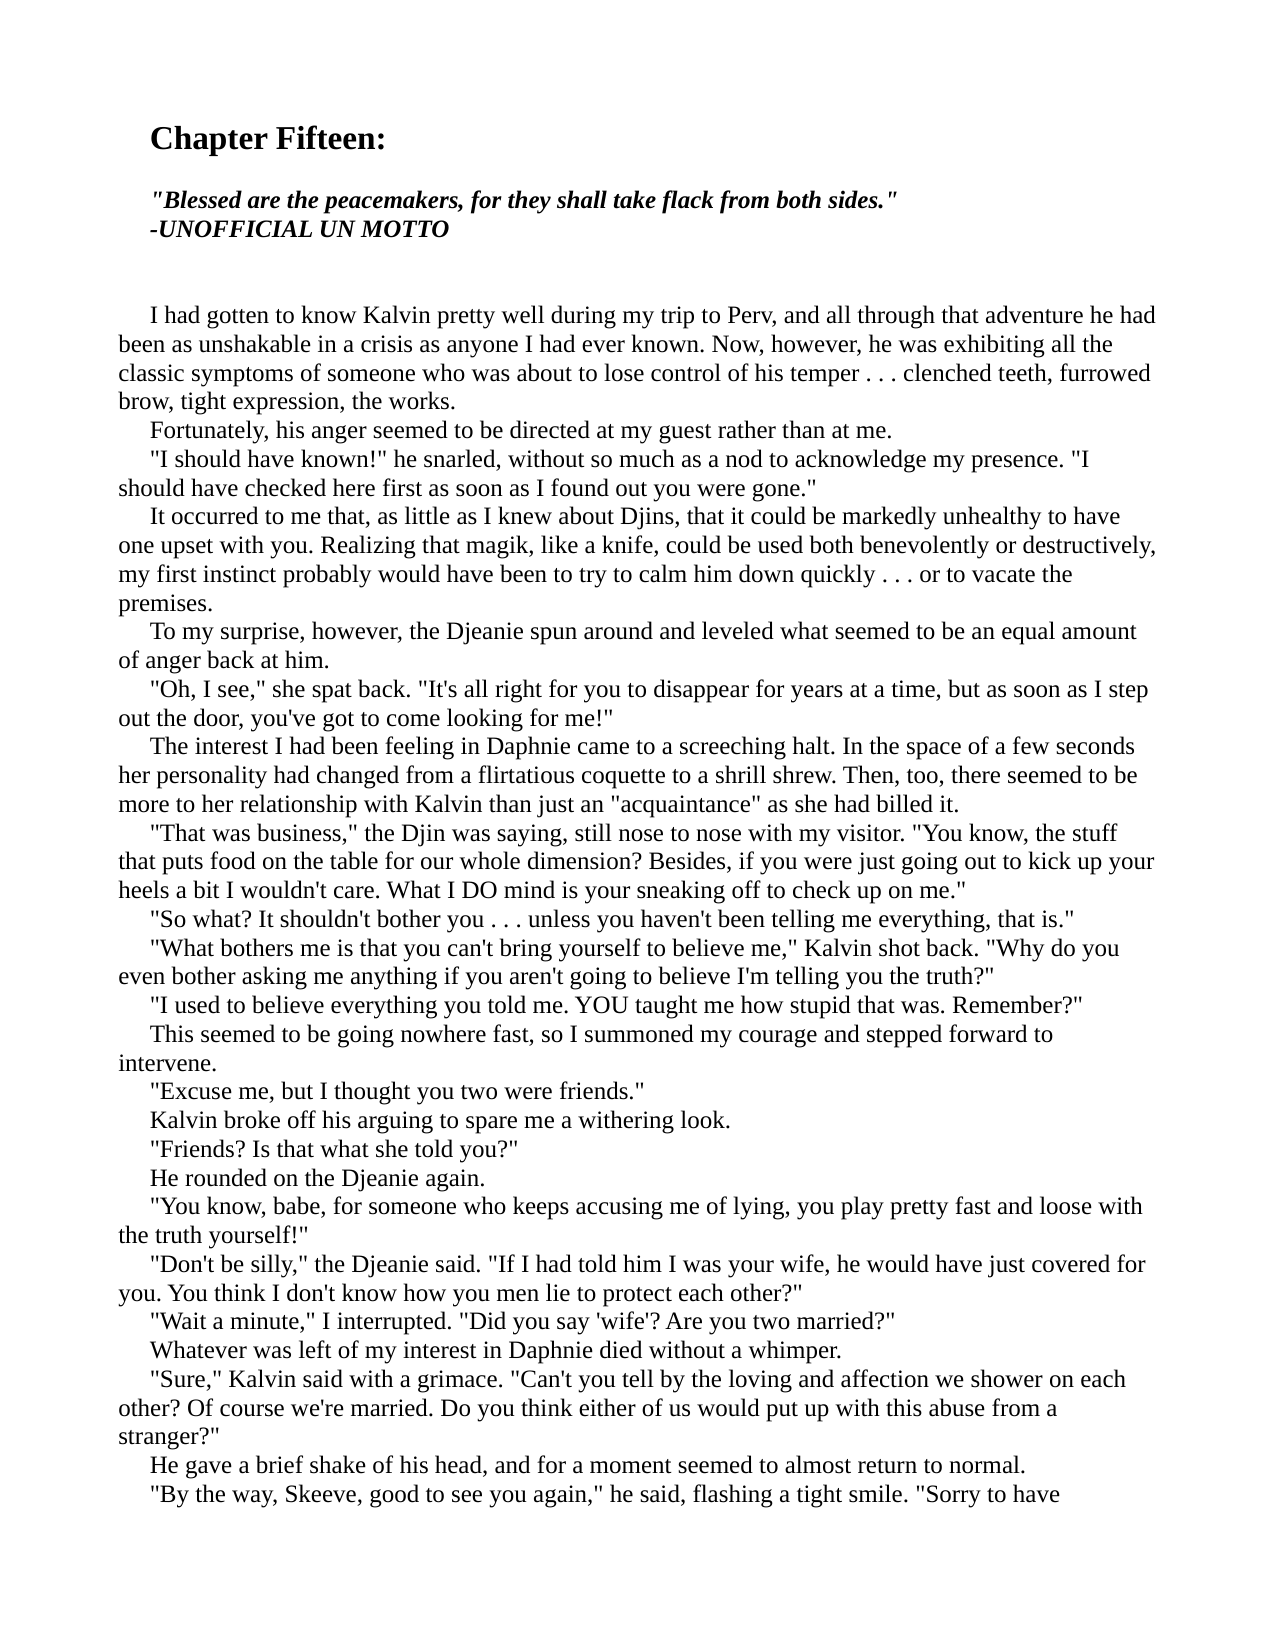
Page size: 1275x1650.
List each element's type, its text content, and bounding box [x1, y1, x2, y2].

text This seemed to be going nowhere fast, so I summoned my courage and stepped forward to intervene. [118, 1019, 1157, 1076]
text "So what? It shouldn't bother you . . . unless you haven't been telling me everything, that is." [118, 904, 1157, 933]
subtitle Chapter Fifteen: [118, 118, 1157, 156]
text "Oh, I see," she spat back. "It's all right for you to disappear for years at a time, but as soon as I step out the door, you've got to come looking for me!" [118, 674, 1157, 731]
text "Wait a minute," I interrupted. "Did you say 'wife'? Are you two married?" [118, 1306, 1157, 1335]
text "That was business," the Djin was saying, still nose to nose with my visitor. "You know, the stuff that puts food on the table for our whole dimension? Besides, if you were just going out to kick up your heels a bit I wouldn't care. What I DO mind is your sneaking off to check up on me." [118, 818, 1157, 904]
text "Blessed are the peacemakers, for they shall take flack from both sides." [118, 185, 1157, 214]
text "Excuse me, but I thought you two were friends." [118, 1076, 1157, 1105]
text "I should have known!" he snarled, without so much as a nod to acknowledge my presence. "I should have checked here first as soon as I found out you were gone." [118, 444, 1157, 501]
text Whatever was left of my interest in Daphnie died without a whimper. [118, 1335, 1157, 1364]
text "Sure," Kalvin said with a grimace. "Can't you tell by the loving and affection we shower on each other? Of course we're married. Do you think either of us would put up with this abuse from a stranger?" [118, 1364, 1157, 1450]
text He gave a brief shake of his head, and for a moment seemed to almost return to normal. [118, 1450, 1157, 1479]
text The interest I had been feeling in Daphnie came to a screeching halt. In the space of a few seconds her personality had changed from a flirtatious coquette to a shrill shrew. Then, too, there seemed to be more to her relationship with Kalvin than just an "acquaintance" as she had billed it. [118, 731, 1157, 818]
text Kalvin broke off his arguing to spare me a withering look. [118, 1105, 1157, 1134]
text To my surprise, however, the Djeanie spun around and leveled what seemed to be an equal amount of anger back at him. [118, 616, 1157, 674]
text "Friends? Is that what she told you?" [118, 1134, 1157, 1163]
text "Don't be silly," the Djeanie said. "If I had told him I was your wife, he would have just covered for you. You think I don't know how you men lie to protect each other?" [118, 1249, 1157, 1306]
text "I used to believe everything you told me. YOU taught me how stupid that was. Remember?" [118, 990, 1157, 1019]
text It occurred to me that, as little as I knew about Djins, that it could be markedly unhealthy to have one upset with you. Realizing that magik, like a knife, could be used both benevolently or destructively, my first instinct probably would have been to try to calm him down quickly . . . or to vacate the premises. [118, 501, 1157, 616]
text -UNOFFICIAL UN MOTTO [118, 214, 1157, 243]
text "What bothers me is that you can't bring yourself to believe me," Kalvin shot back. "Why do you even bother asking me anything if you aren't going to believe I'm telling you the truth?" [118, 933, 1157, 990]
text Fortunately, his anger seemed to be directed at my guest rather than at me. [118, 415, 1157, 444]
text I had gotten to know Kalvin pretty well during my trip to Perv, and all through that adventure he had been as unshakable in a crisis as anyone I had ever known. Now, however, he was exhibiting all the classic symptoms of someone who was about to lose control of his temper . . . clenched teeth, furrowed brow, tight expression, the works. [118, 300, 1157, 415]
text "By the way, Skeeve, good to see you again," he said, flashing a tight smile. "Sorry to have [118, 1479, 1157, 1508]
text "You know, babe, for someone who keeps accusing me of lying, you play pretty fast and loose with the truth yourself!" [118, 1191, 1157, 1249]
text He rounded on the Djeanie again. [118, 1163, 1157, 1191]
